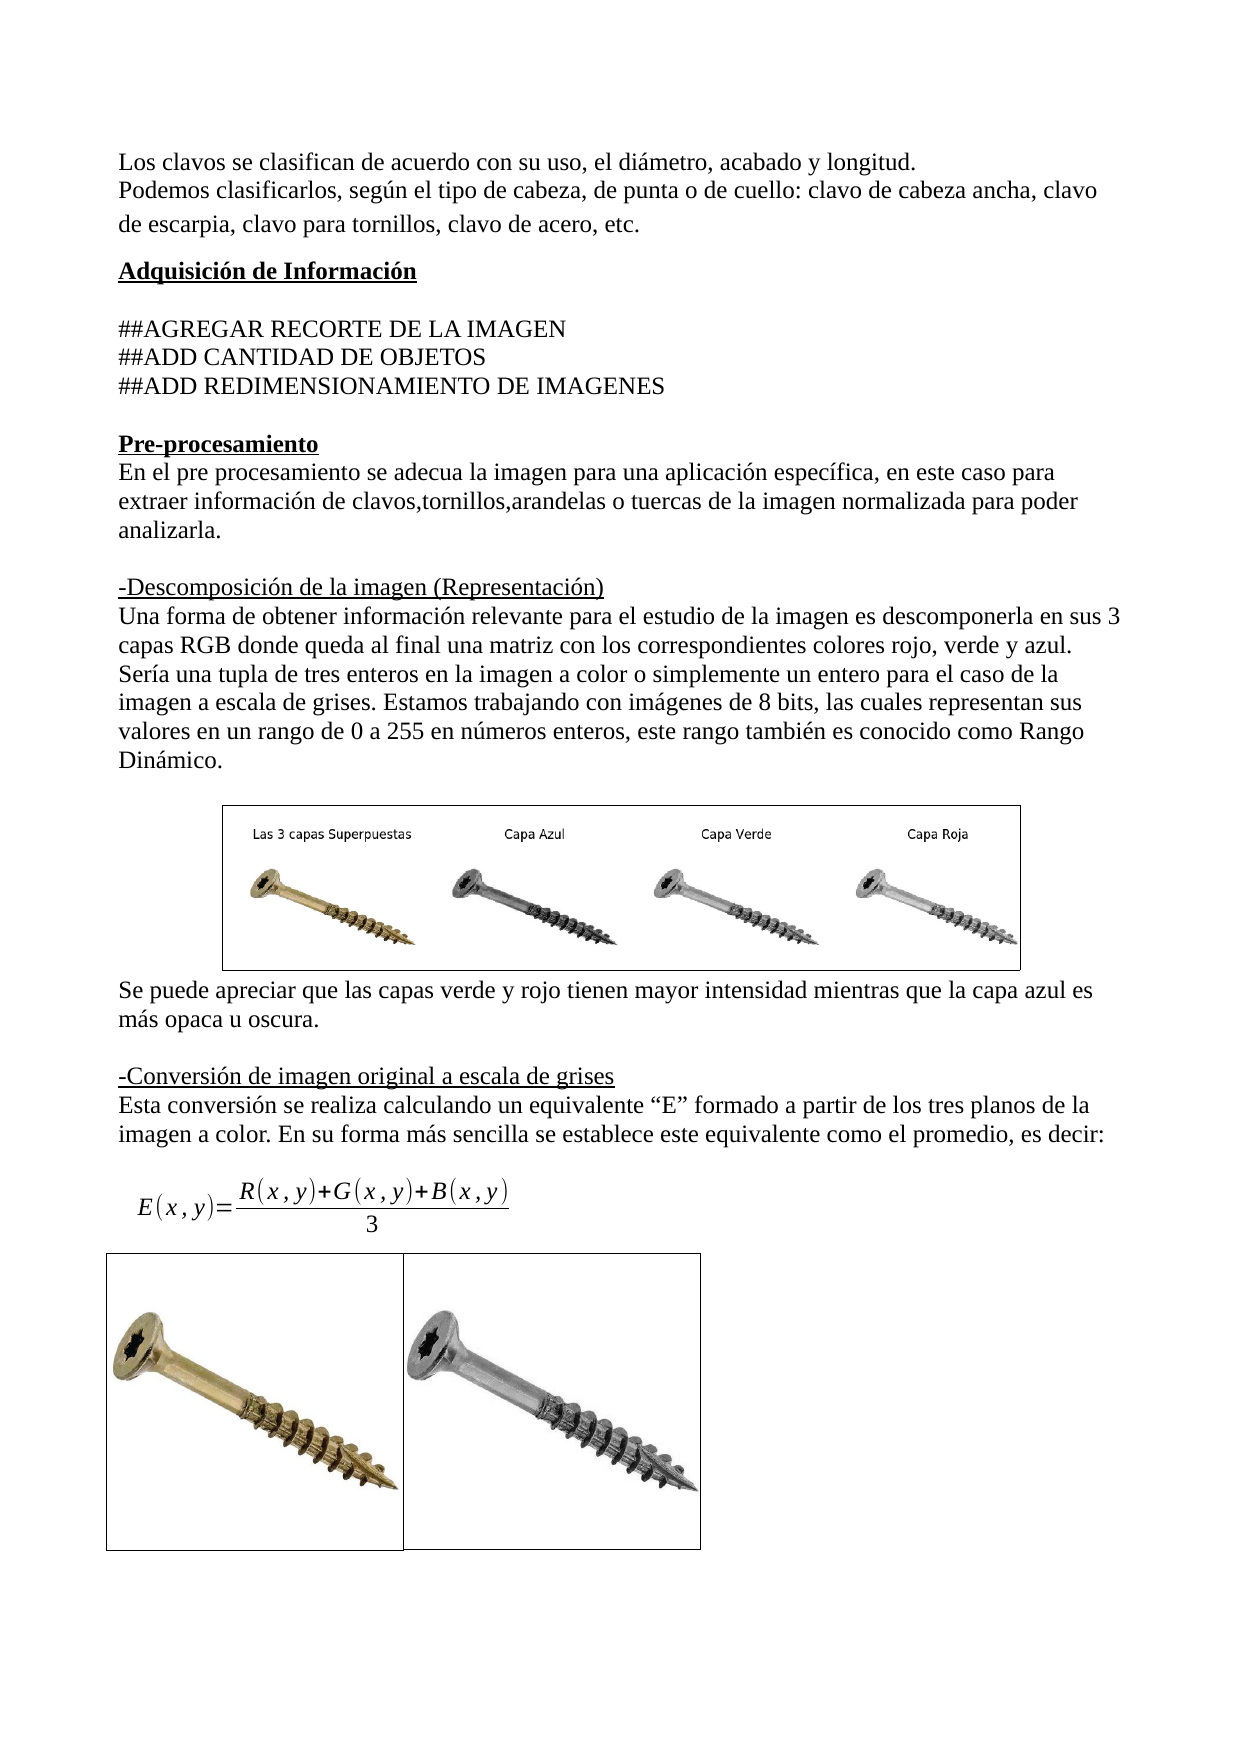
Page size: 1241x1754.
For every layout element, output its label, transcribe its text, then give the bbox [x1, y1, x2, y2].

picture [224, 808, 1018, 968]
text Esta conversión se realiza calculando un equivalente “E” formado a partir de los tres planos de la imagen a color. En su forma más sencilla se establece este equivalente como el promedio, es decir: [118, 1090, 1122, 1147]
picture [109, 1255, 401, 1547]
text ##ADD REDIMENSIONAMIENTO DE IMAGENES [118, 371, 1122, 400]
text En el pre procesamiento se adecua la imagen para una aplicación específica, en este caso para extraer información de clavos,tornillos,arandelas o tuercas de la imagen normalizada para poder analizarla. [118, 457, 1122, 544]
text -Conversión de imagen original a escala de grises [118, 1061, 1122, 1090]
text ##ADD CANTIDAD DE OBJETOS [118, 342, 1122, 371]
text Podemos clasificarlos, según el tipo de cabeza, de punta o de cuello: clavo de cabeza ancha, clavo de escarpia, clavo para tornillos, clavo de acero, etc. [118, 176, 1122, 237]
text Se puede apreciar que las capas verde y rojo tienen mayor intensidad mientras que la capa azul es más opaca u oscura. [118, 975, 1122, 1032]
text Sería una tupla de tres enteros en la imagen a color o simplemente un entero para el caso de la imagen a escala de grises. Estamos trabajando con imágenes de 8 bits, las cuales representan sus valores en un rango de 0 a 255 en números enteros, este rango también es conocido como Rango Dinámico. [118, 659, 1122, 774]
text Pre-procesamiento [118, 429, 1122, 457]
text Una forma de obtener información relevante para el estudio de la imagen es descomponerla en sus 3 capas RGB donde queda al final una matriz con los correspondientes colores rojo, verde y azul. [118, 601, 1122, 659]
text Adquisición de Información [118, 256, 1122, 285]
text -Descomposición de la imagen (Representación) [118, 572, 1122, 601]
text ##AGREGAR RECORTE DE LA IMAGEN [118, 314, 1122, 342]
picture [404, 1254, 700, 1549]
text Los clavos se clasifican de acuerdo con su uso, el diámetro, acabado y longitud. [118, 147, 1122, 176]
